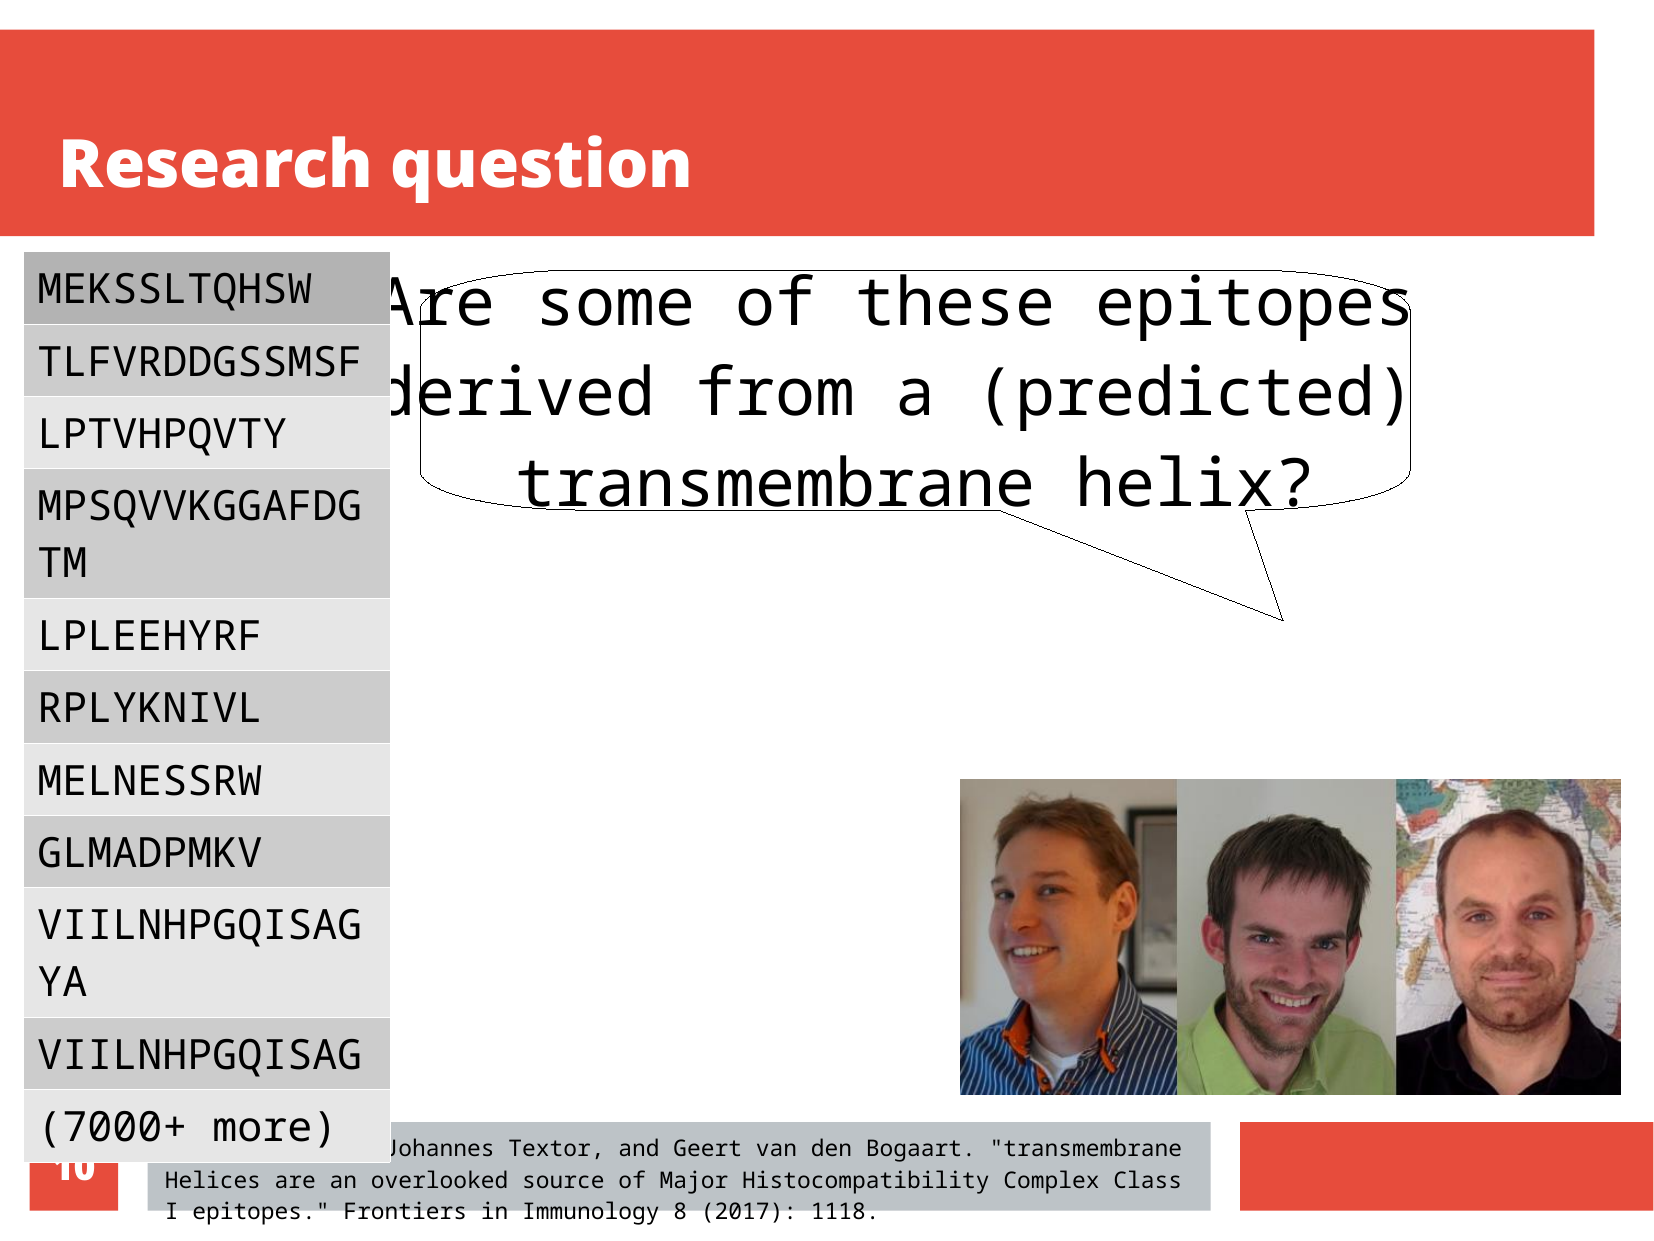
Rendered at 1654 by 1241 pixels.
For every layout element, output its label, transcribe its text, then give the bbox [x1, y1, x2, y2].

table_cell LPTVHPQVTY [24, 397, 390, 468]
table_cell VIILNHPGQISAG [24, 1018, 390, 1089]
picture [960, 779, 1621, 1096]
table_header MEKSSLTQHSW [24, 252, 390, 324]
text_box Bianchi, Frans, Johannes Textor, and Geert van den Bogaart. "transmembrane Helices are an overlooked source of Major Histocompatibility Complex Class I epitopes." Frontiers in Immunology 8 (2017): 1118. [150, 1125, 1201, 1209]
table_cell MELNESSRW [24, 744, 390, 815]
table_cell RPLYKNIVL [24, 671, 390, 743]
table_cell MPSQVVKGGAFDGTM [24, 469, 390, 598]
table_cell VIILNHPGQISAGYA [24, 888, 390, 1017]
title Research question [59, 59, 1595, 207]
text_box Are some of these epitopes derived from a (predicted) transmembrane helix? [420, 270, 1411, 621]
table_cell GLMADPMKV [24, 816, 390, 887]
table_cell TLFVRDDGSSMSF [24, 325, 390, 396]
table_cell LPLEEHYRF [24, 599, 390, 670]
table_cell (7000+ more) [24, 1090, 390, 1162]
